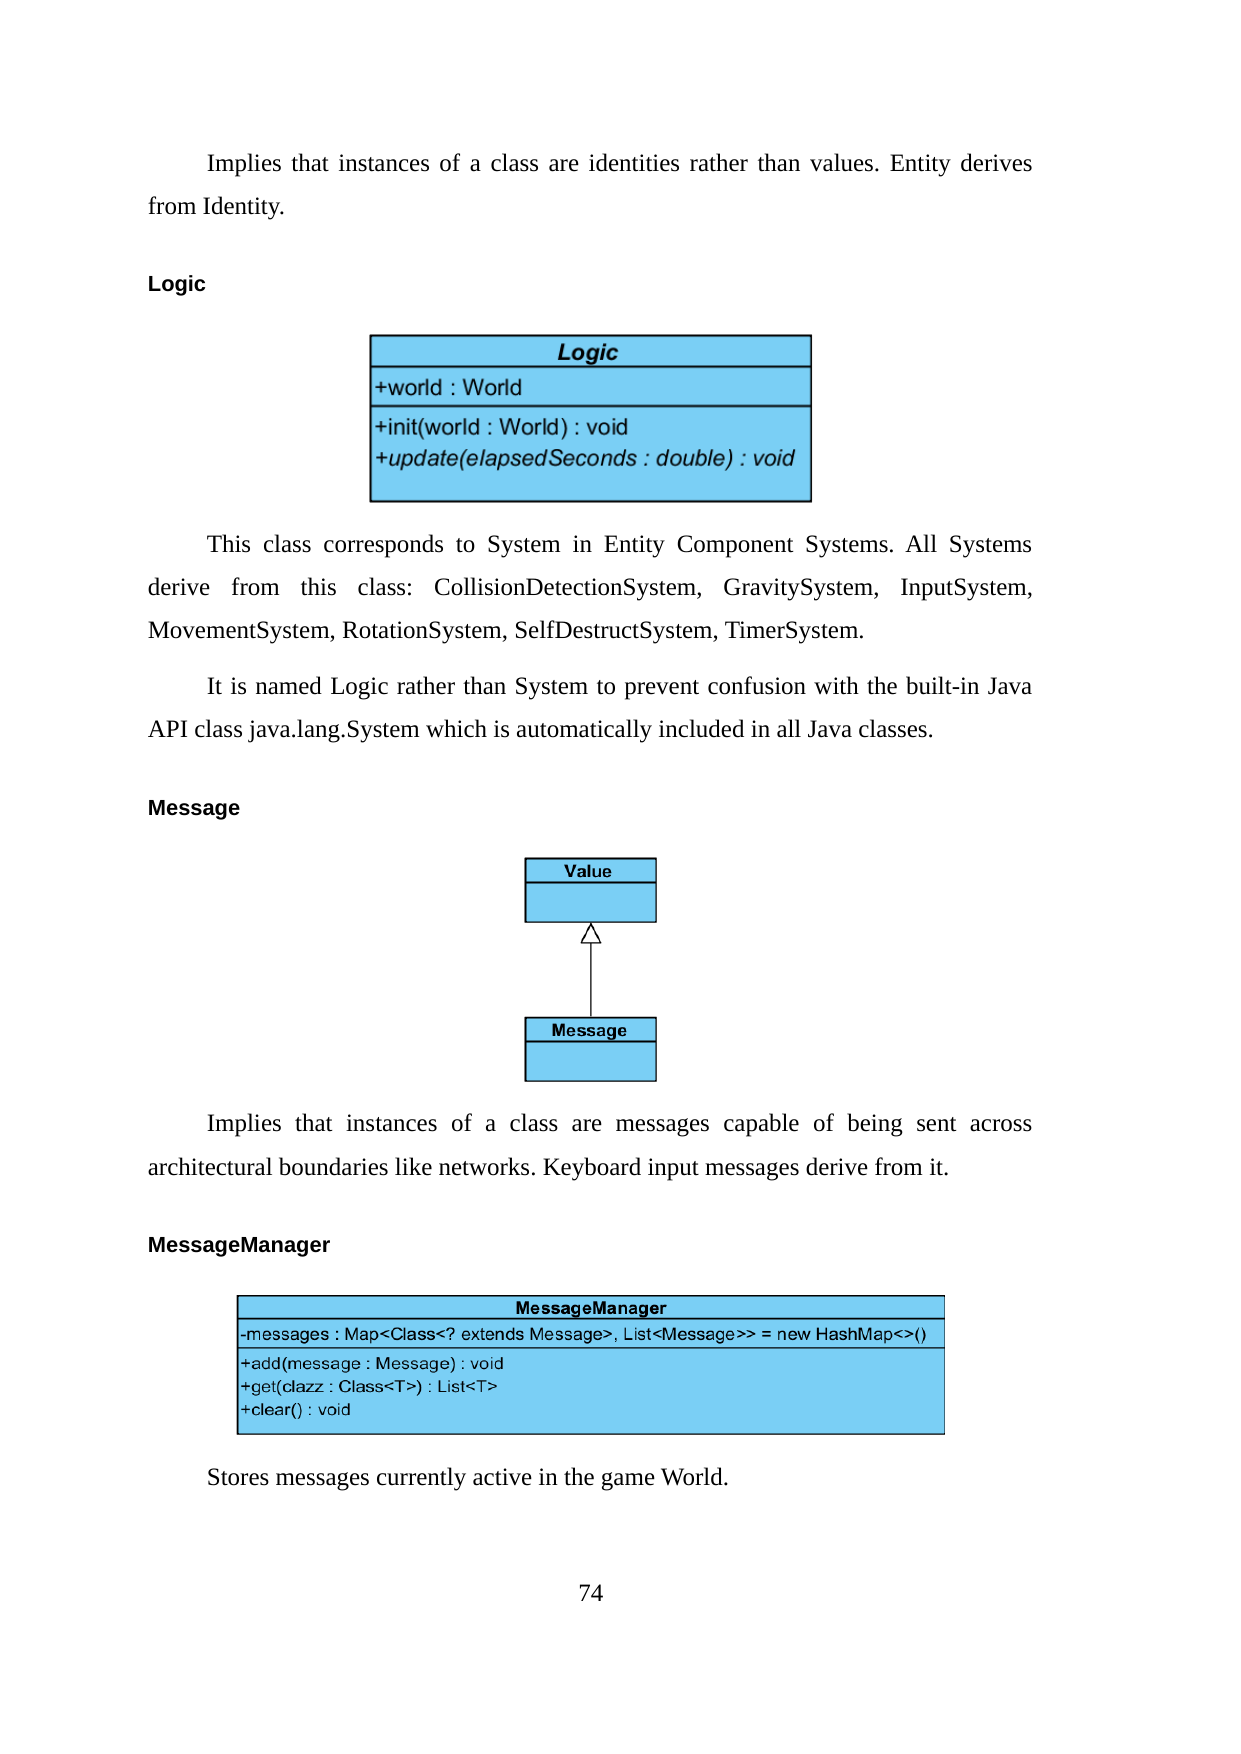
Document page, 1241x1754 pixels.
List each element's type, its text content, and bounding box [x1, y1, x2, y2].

text This class corresponds to System in Entity Component Systems. All Systems derive from this class: CollisionDetectionSystem, GravitySystem, InputSystem, MovementSystem, RotationSystem, SelfDestructSystem, TimerSystem. [148, 529, 1033, 644]
picture [236, 1295, 945, 1435]
text Stores messages currently active in the game World. [148, 1462, 1033, 1491]
text Implies that instances of a class are identities rather than values. Entity derives from Identity. [148, 148, 1033, 219]
text It is named Logic rather than System to prevent confusion with the built-in Java API class java.lang.System which is automatically included in all Java classes. [148, 671, 1033, 743]
text Implies that instances of a class are messages capable of being sent across architectural boundaries like networks. Keyboard input messages derive from it. [148, 1108, 1033, 1180]
subtitle Logic [148, 271, 1033, 297]
subtitle Message [148, 795, 1033, 820]
subtitle MessageManager [148, 1232, 1033, 1257]
picture [524, 857, 657, 1082]
picture [369, 334, 813, 503]
